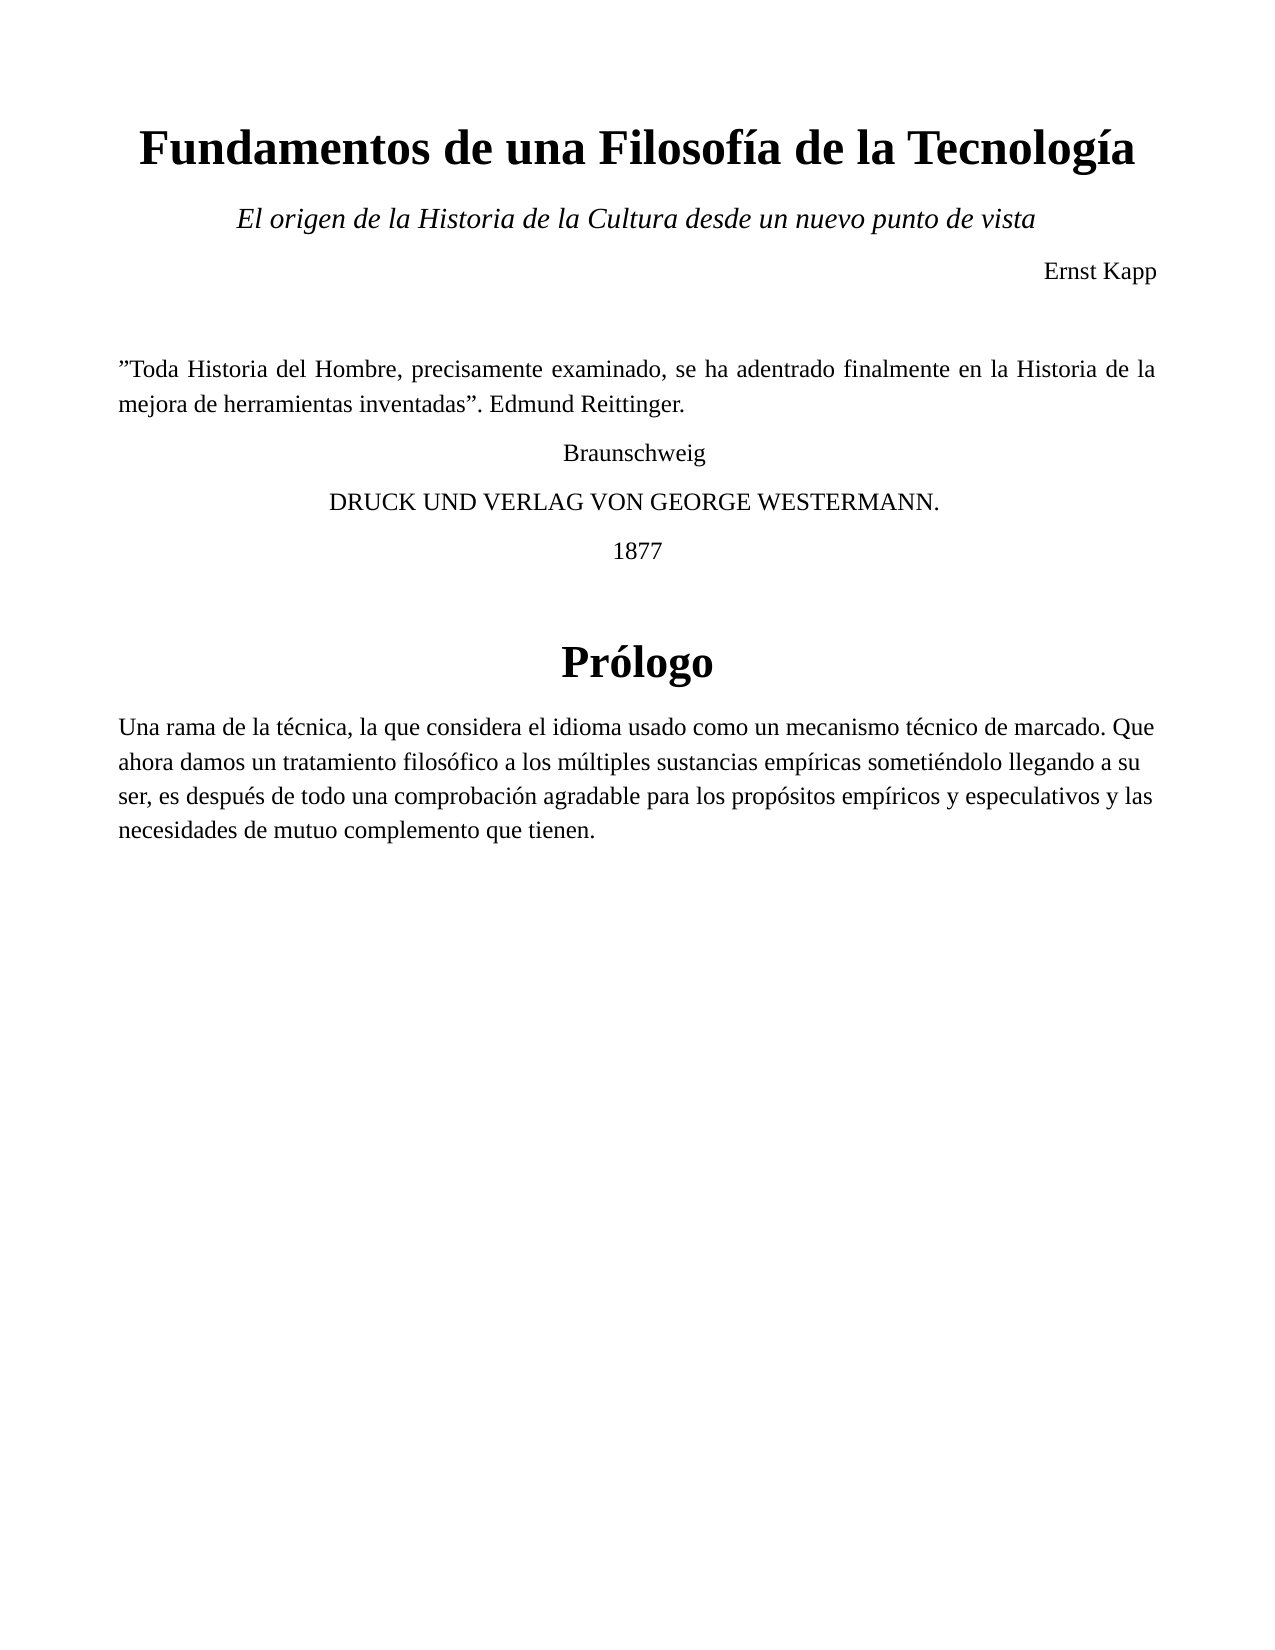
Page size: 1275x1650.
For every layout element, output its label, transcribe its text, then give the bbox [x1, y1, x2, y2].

text El origen de la Historia de la Cultura desde un nuevo punto de vista [118, 202, 1157, 235]
text ”Toda Historia del Hombre, precisamente examinado, se ha adentrado finalmente en la Historia de la mejora de herramientas inventadas”. Edmund Reittinger. [118, 354, 1157, 418]
text Ernst Kapp [118, 256, 1157, 285]
text Braunschweig [118, 438, 1157, 467]
text Prólogo [118, 634, 1157, 687]
text DRUCK UND VERLAG VON GEORGE WESTERMANN. [118, 487, 1157, 516]
text Fundamentos de una Filosofía de la Tecnología [118, 118, 1157, 176]
text Una rama de la técnica, la que considera el idioma usado como un mecanismo técnico de marcado. Que ahora damos un tratamiento filosófico a los múltiples sustancias empíricas sometiéndolo llegando a su ser, es después de todo una comprobación agradable para los propósitos empíricos y especulativos y las necesidades de mutuo complemento que tienen. [118, 712, 1157, 844]
text 1877 [118, 536, 1157, 565]
